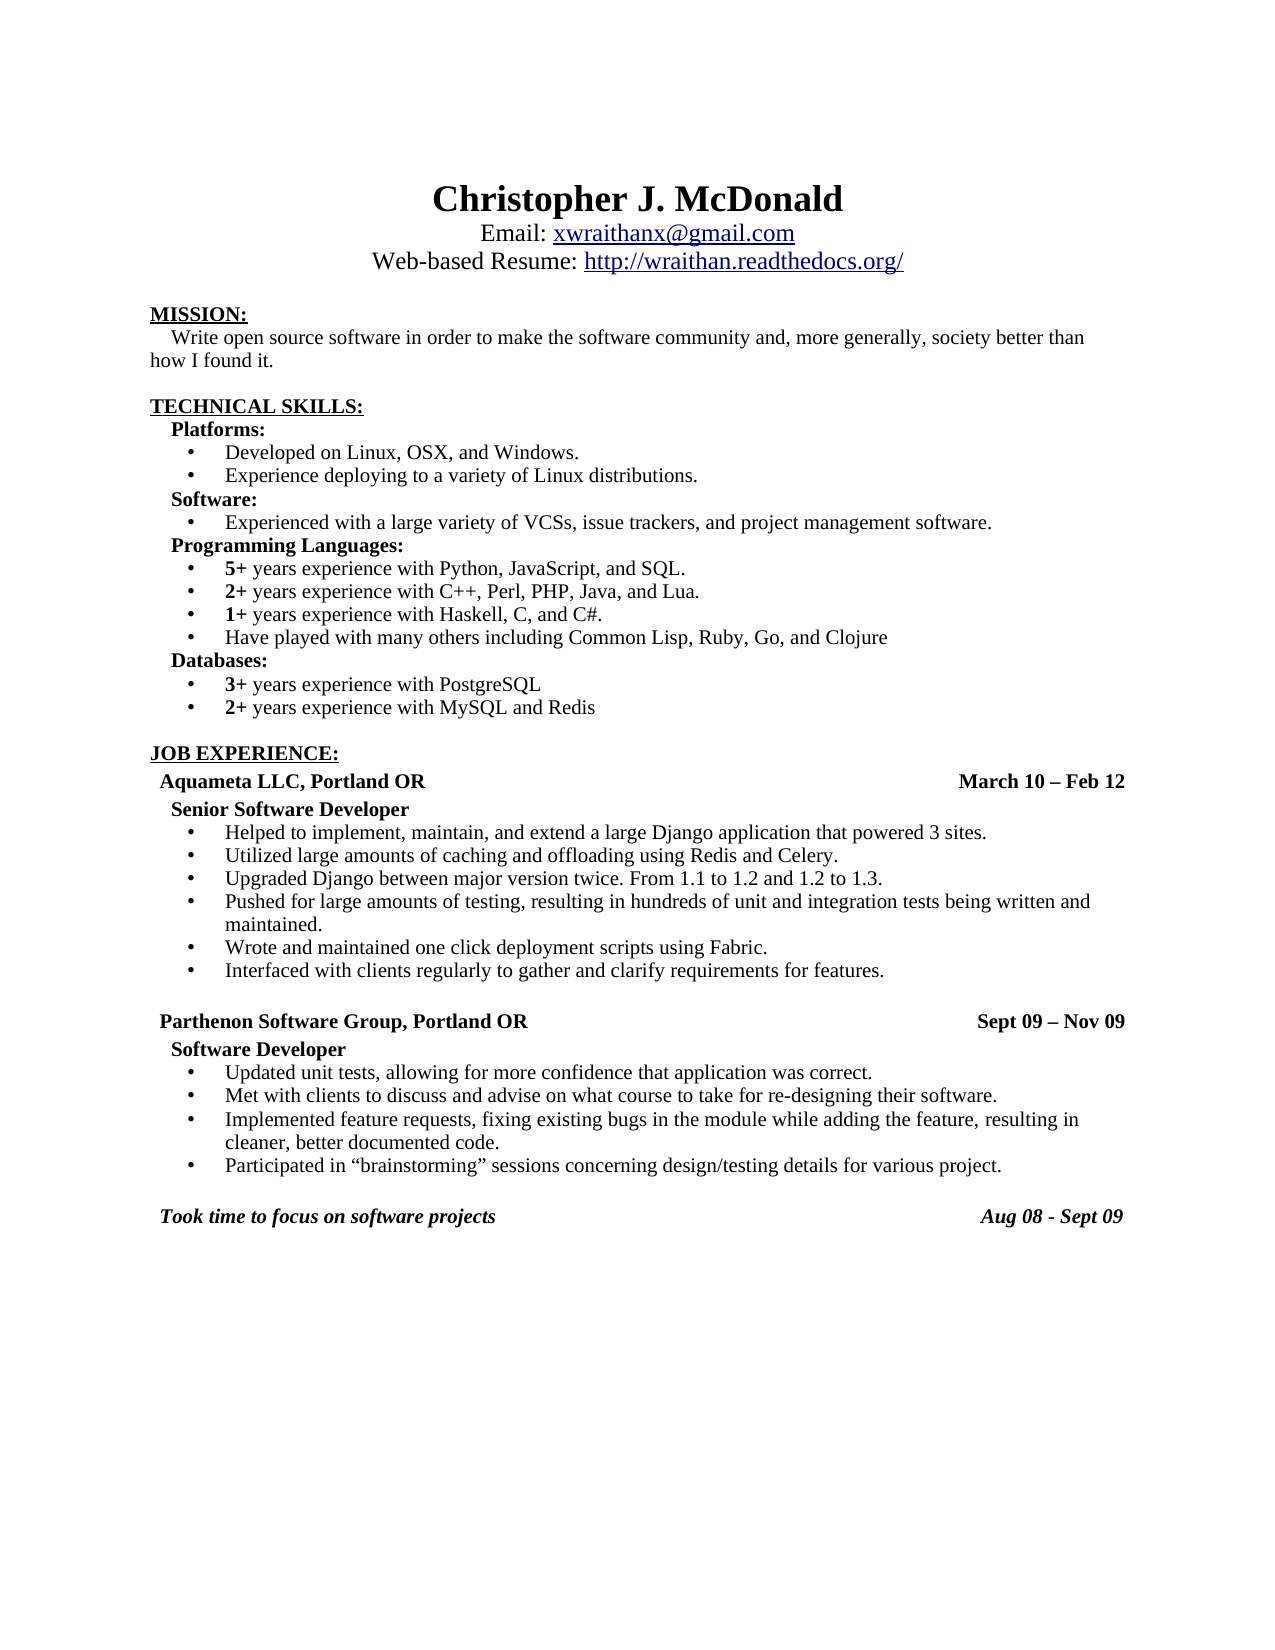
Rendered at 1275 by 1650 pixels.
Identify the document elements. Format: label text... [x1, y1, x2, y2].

list Experienced with a large variety of VCSs, issue trackers, and project management software. [187, 511, 1125, 534]
table_header Took time to focus on software projects [155, 1200, 642, 1232]
list Utilized large amounts of caching and offloading using Redis and Celery. [187, 844, 1125, 867]
text Senior Software Developer [150, 797, 1125, 821]
list 1+ years experience with Haskell, C, and C#. [187, 603, 1125, 626]
list Software Developer [150, 1038, 1116, 1061]
text Platforms: [150, 418, 1125, 441]
list Have played with many others including Common Lisp, Ruby, Go, and Clojure [187, 626, 1125, 649]
list Met with clients to discuss and advise on what course to take for re-designing their software. [187, 1084, 1125, 1107]
table_header Aug 08 - Sept 09 [642, 1200, 1130, 1232]
text TECHNICAL SKILLS: [150, 395, 1125, 418]
list Helped to implement, maintain, and extend a large Django application that powered 3 sites. [187, 821, 1125, 844]
list Pushed for large amounts of testing, resulting in hundreds of unit and integration tests being written and maintained. [187, 890, 1125, 936]
list Experience deploying to a variety of Linux distributions. [187, 464, 1125, 487]
text Email: xwraithanx@gmail.com [150, 219, 1125, 247]
text JOB EXPERIENCE: [150, 742, 1125, 765]
list Interfaced with clients regularly to gather and clarify requirements for features. [187, 959, 1125, 982]
list Upgraded Django between major version twice. From 1.1 to 1.2 and 1.2 to 1.3. [187, 867, 1125, 890]
table_header March 10 – Feb 12 [642, 765, 1130, 797]
text Databases: [150, 649, 1125, 672]
list Updated unit tests, allowing for more confidence that application was correct. [187, 1061, 1125, 1084]
list 5+ years experience with Python, JavaScript, and SQL. [187, 557, 1125, 580]
list 2+ years experience with C++, Perl, PHP, Java, and Lua. [187, 580, 1125, 603]
list Implemented feature requests, fixing existing bugs in the module while adding the feature, resulting in cleaner, better documented code. [187, 1107, 1125, 1154]
list 3+ years experience with PostgreSQL [187, 672, 1125, 696]
text Write open source software in order to make the software community and, more generally, society better than how I found it. [150, 326, 1125, 372]
list Software: [150, 487, 1116, 511]
table_header Parthenon Software Group, Portland OR [155, 1006, 642, 1038]
text Christopher J. McDonald [150, 178, 1125, 219]
list Wrote and maintained one click deployment scripts using Fabric. [187, 936, 1125, 959]
list 2+ years experience with MySQL and Redis [187, 696, 1125, 719]
text MISSION: [150, 302, 1125, 326]
text Web-based Resume: http://wraithan.readthedocs.org/ [150, 247, 1125, 275]
list Participated in “brainstorming” sessions concerning design/testing details for various project. [187, 1154, 1125, 1177]
list Developed on Linux, OSX, and Windows. [187, 441, 1125, 464]
text Programming Languages: [150, 534, 1125, 557]
table_header Aquameta LLC, Portland OR [155, 765, 642, 797]
table_header Sept 09 – Nov 09 [642, 1006, 1130, 1038]
